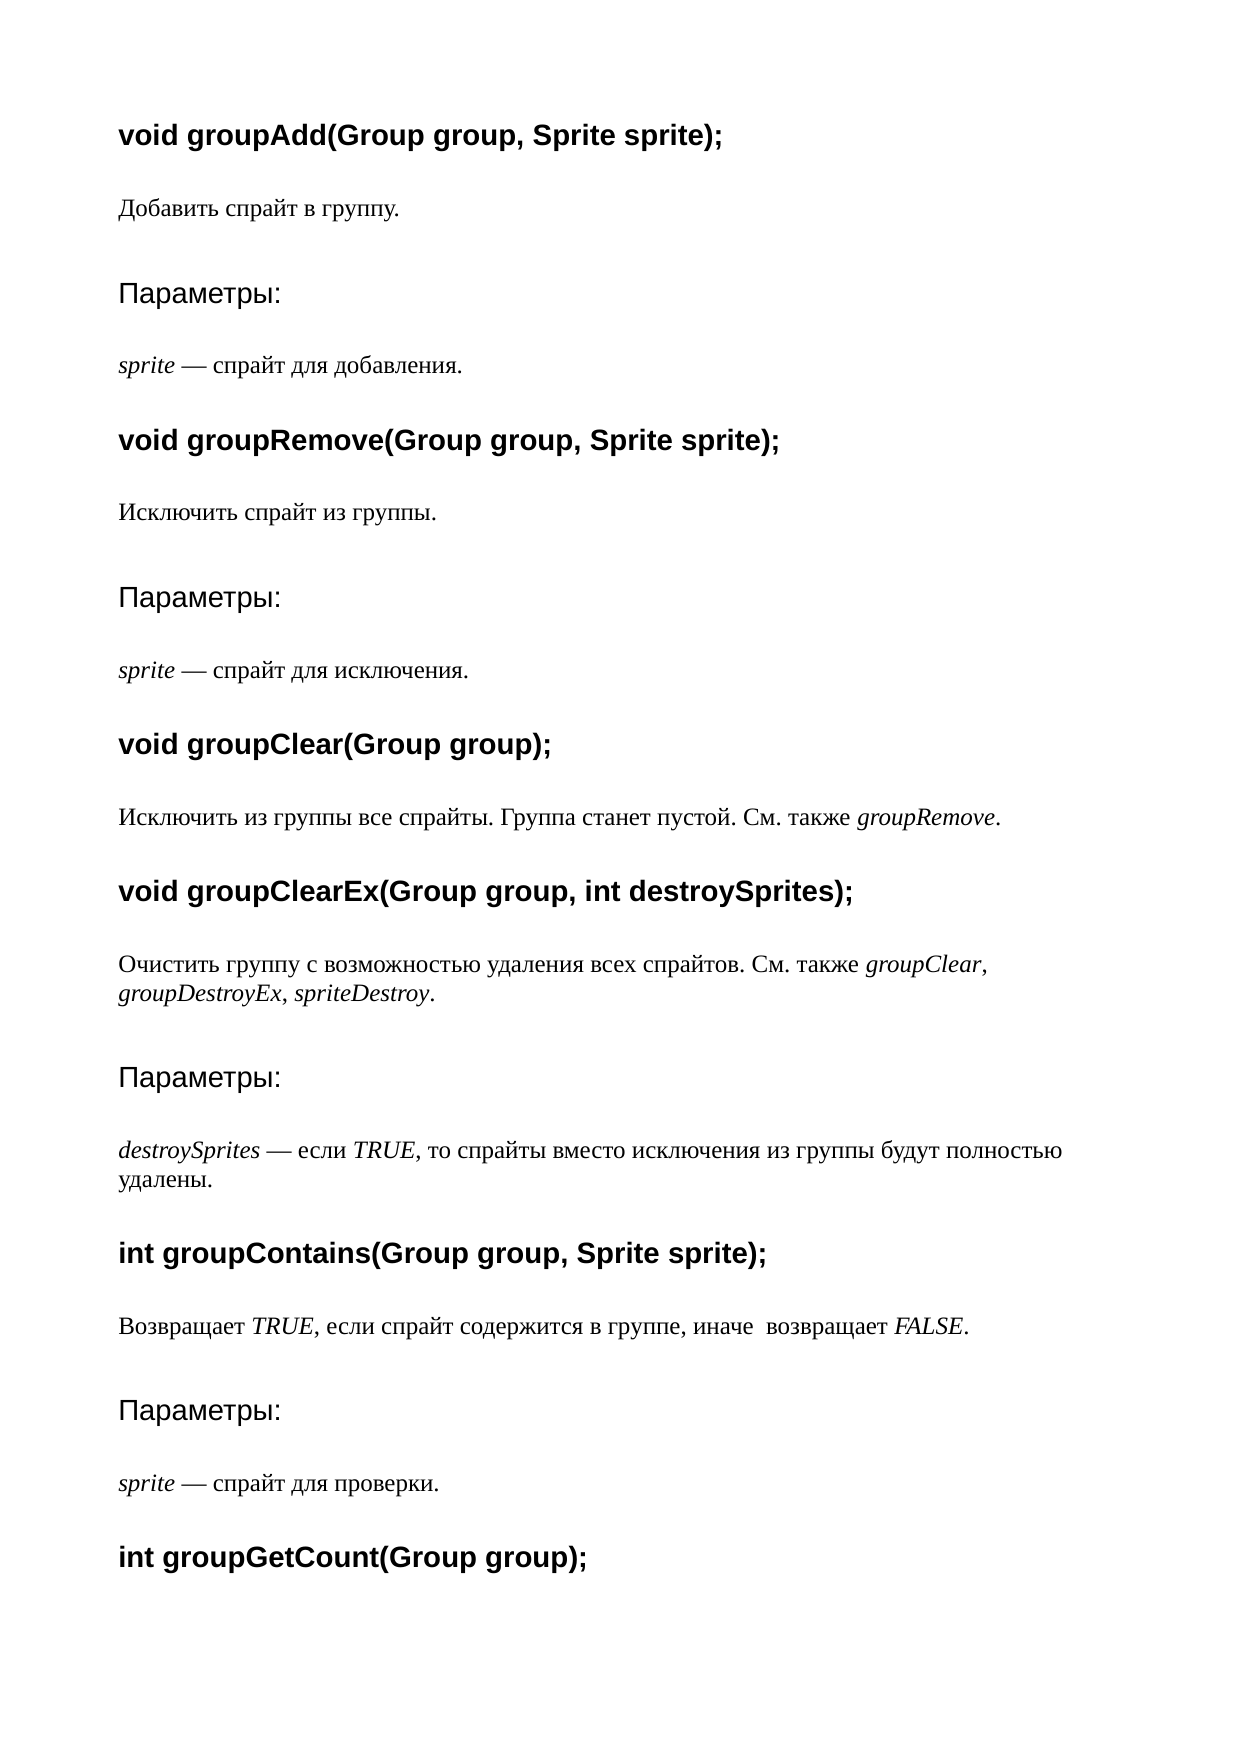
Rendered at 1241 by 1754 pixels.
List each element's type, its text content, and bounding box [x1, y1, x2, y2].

subtitle void groupAdd(Group group, Sprite sprite); [118, 118, 1122, 152]
subtitle Параметры: [118, 1393, 1122, 1427]
text sprite — спрайт для исключения. [118, 655, 1122, 683]
subtitle int groupGetCount(Group group); [118, 1540, 1122, 1574]
subtitle void groupClearEx(Group group, int destroySprites); [118, 874, 1122, 908]
subtitle Параметры: [118, 1060, 1122, 1094]
text Возвращает TRUE, если спрайт содержится в группе, иначе возвращает FALSE. [118, 1311, 1122, 1339]
subtitle int groupContains(Group group, Sprite sprite); [118, 1236, 1122, 1269]
text destroySprites — если TRUE, то спрайты вместо исключения из группы будут полностью удалены. [118, 1135, 1122, 1192]
subtitle Параметры: [118, 276, 1122, 309]
subtitle void groupClear(Group group); [118, 727, 1122, 761]
text Исключить из группы все спрайты. Группа станет пустой. См. также groupRemove. [118, 802, 1122, 831]
text Добавить спрайт в группу. [118, 193, 1122, 222]
text sprite — спрайт для проверки. [118, 1468, 1122, 1497]
subtitle void groupRemove(Group group, Sprite sprite); [118, 422, 1122, 456]
text Очистить группу с возможностью удаления всех спрайтов. См. также groupClear, groupDestroyEx, spriteDestroy. [118, 949, 1122, 1006]
text Исключить спрайт из группы. [118, 497, 1122, 526]
text sprite — спрайт для добавления. [118, 350, 1122, 379]
subtitle Параметры: [118, 580, 1122, 613]
